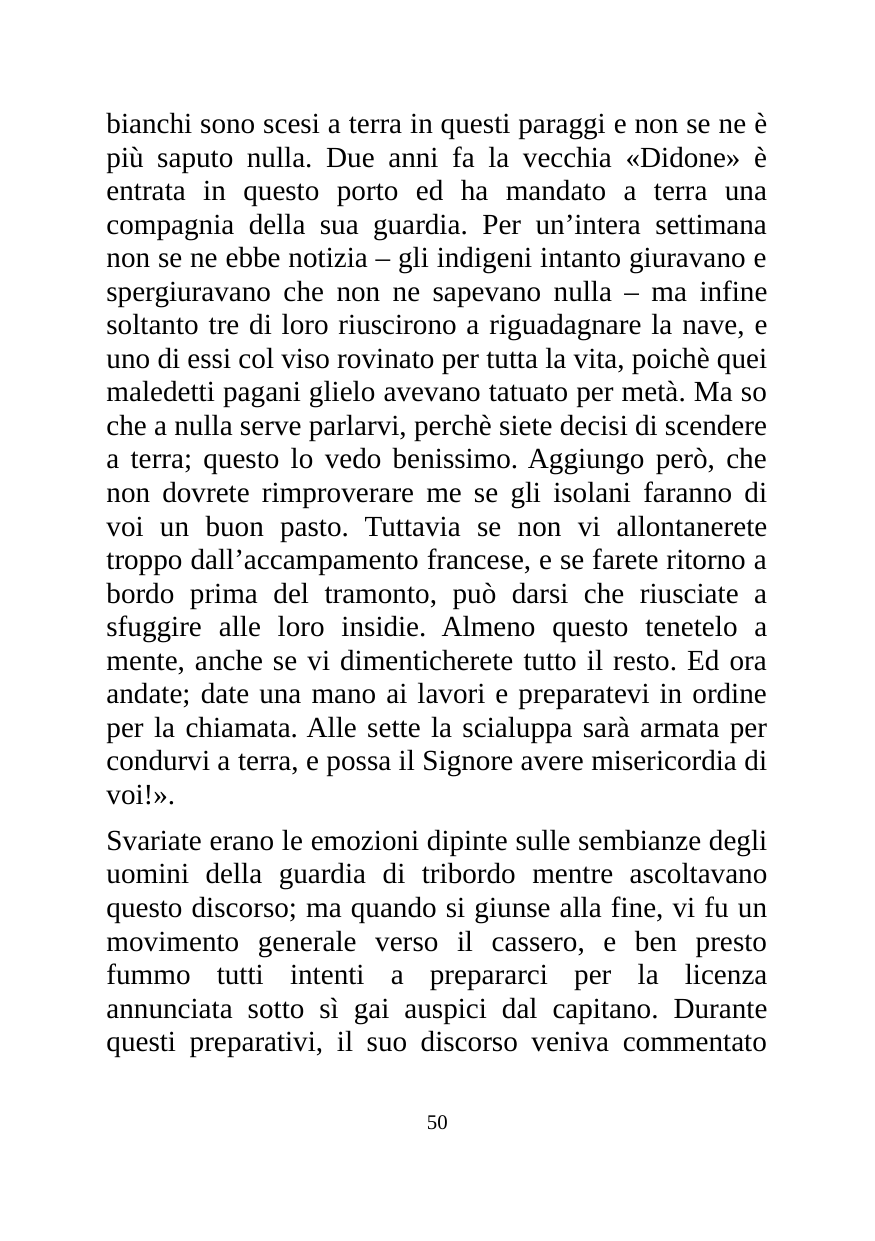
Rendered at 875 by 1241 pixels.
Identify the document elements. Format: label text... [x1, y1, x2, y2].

text Svariate erano le emozioni dipinte sulle sembianze degli uomini della guardia di tribordo mentre ascoltavano questo discorso; ma quando si giunse alla fine, vi fu un movimento generale verso il cassero, e ben presto fummo tutti intenti a prepararci per la licenza annunciata sotto sì gai auspici dal capitano. Durante questi preparativi, il suo discorso veniva commentato [106, 823, 768, 1058]
text bianchi sono scesi a terra in questi paraggi e non se ne è più saputo nulla. Due anni fa la vecchia «Didone» è entrata in questo porto ed ha mandato a terra una compagnia della sua guardia. Per un’intera settimana non se ne ebbe notizia – gli indigeni intanto giuravano e spergiuravano che non ne sapevano nulla – ma infine soltanto tre di loro riuscirono a riguadagnare la nave, e uno di essi col viso rovinato per tutta la vita, poichè quei maledetti pagani glielo avevano tatuato per metà. Ma so che a nulla serve parlarvi, perchè siete decisi di scendere a terra; questo lo vedo benissimo. Aggiungo però, che non dovrete rimproverare me se gli isolani faranno di voi un buon pasto. Tuttavia se non vi allontanerete troppo dall’accampamento francese, e se farete ritorno a bordo prima del tramonto, può darsi che riusciate a sfuggire alle loro insidie. Almeno questo tenetelo a mente, anche se vi dimenticherete tutto il resto. Ed ora andate; date una mano ai lavori e preparatevi in ordine per la chiamata. Alle sette la scialuppa sarà armata per condurvi a terra, e possa il Signore avere misericordia di voi!». [106, 106, 768, 811]
